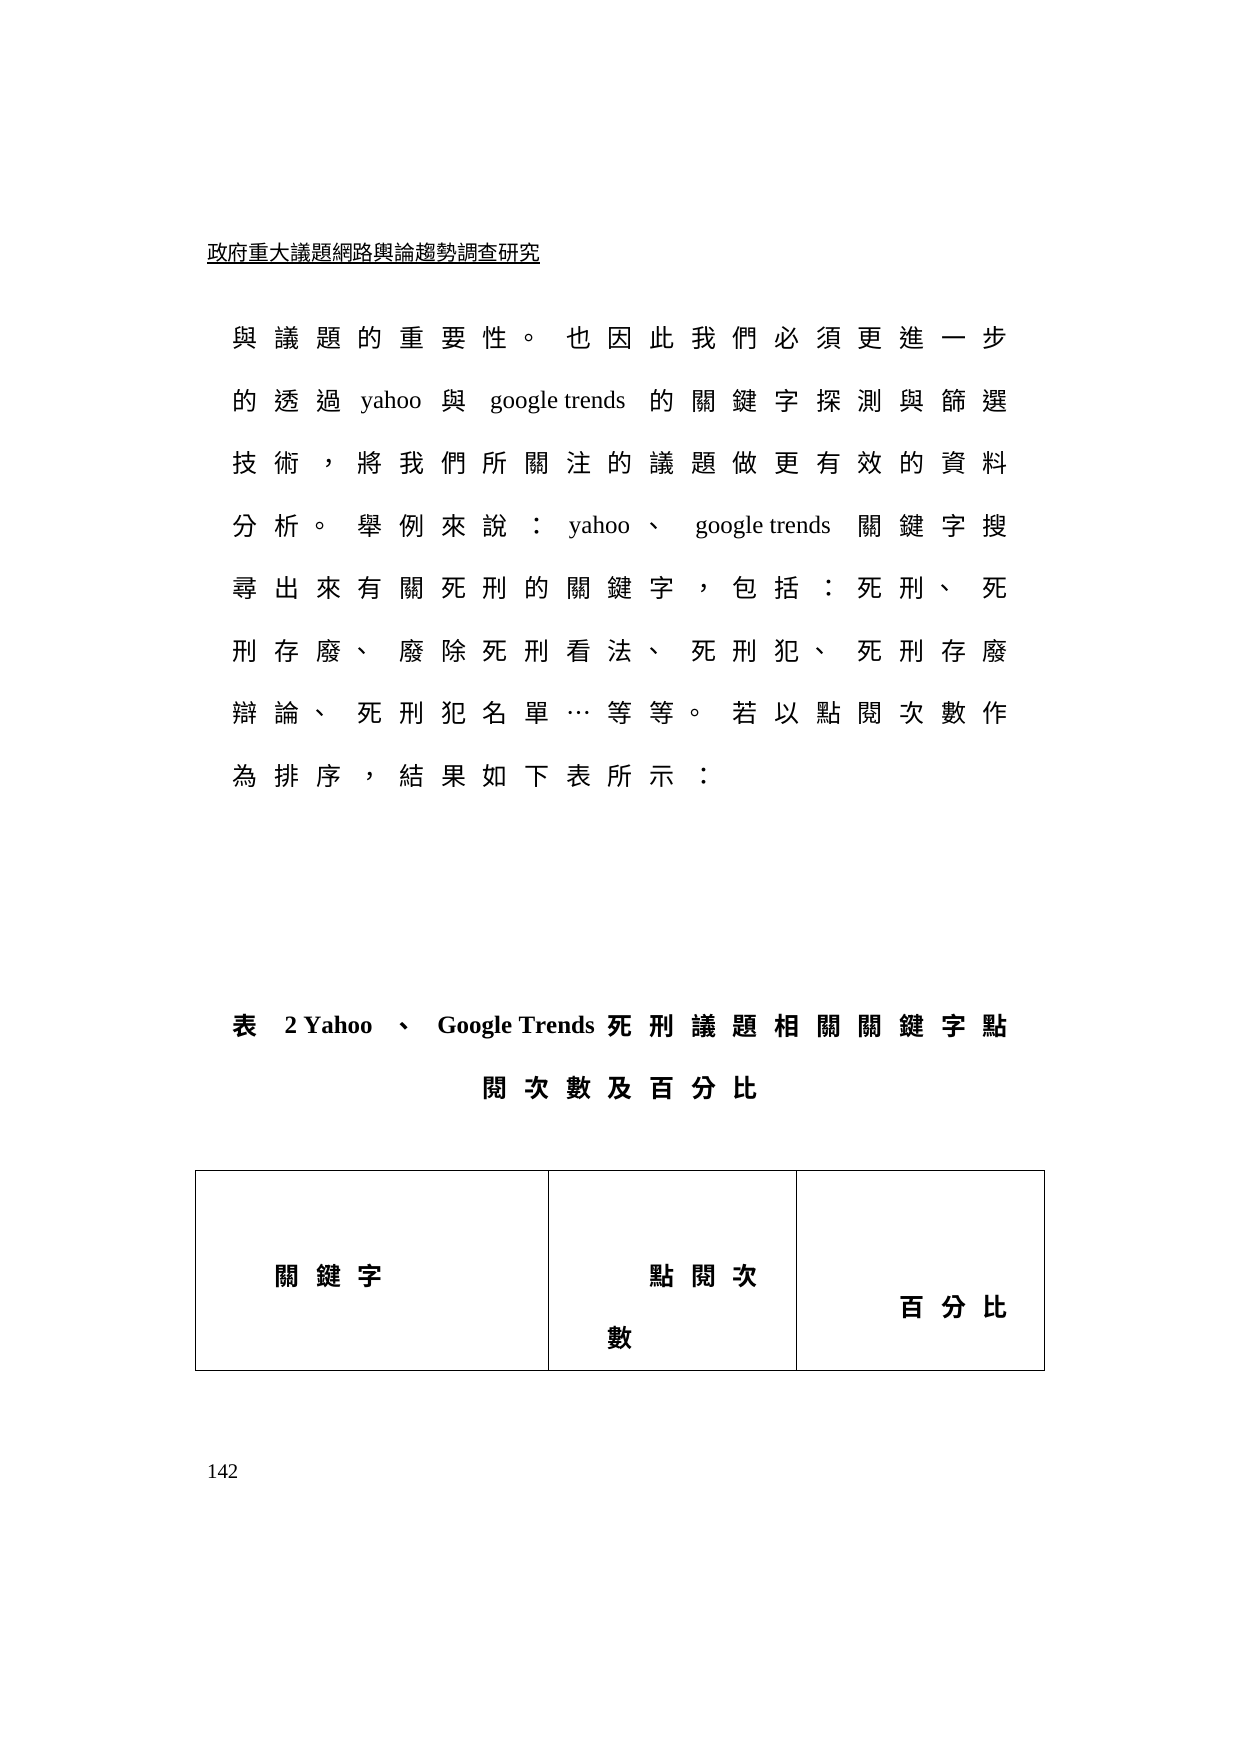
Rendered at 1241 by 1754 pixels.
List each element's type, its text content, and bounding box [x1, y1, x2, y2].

table_header 百分比 [797, 1171, 1044, 1370]
text 與議題的重要性。也因此我們必須更進一步的透過yahoo與google trends的關鍵字探測與篩選技術，將我們所關注的議題做更有效的資料分析。舉例來說：yahoo、google trends 關鍵字搜尋出來有關死刑的關鍵字，包括：死刑、死刑存廢、廢除死刑看法、死刑犯、死刑存廢辯論、死刑犯名單…等等。若以點閱次數作為排序，結果如下表所示： [224, 295, 1016, 795]
table_header 點閱次數 [549, 1171, 796, 1370]
text 表2 Yahoo、Google Trends死刑議題相關關鍵字點閱次數及百分比 [224, 983, 1016, 1108]
table_header 關鍵字 [196, 1171, 548, 1370]
